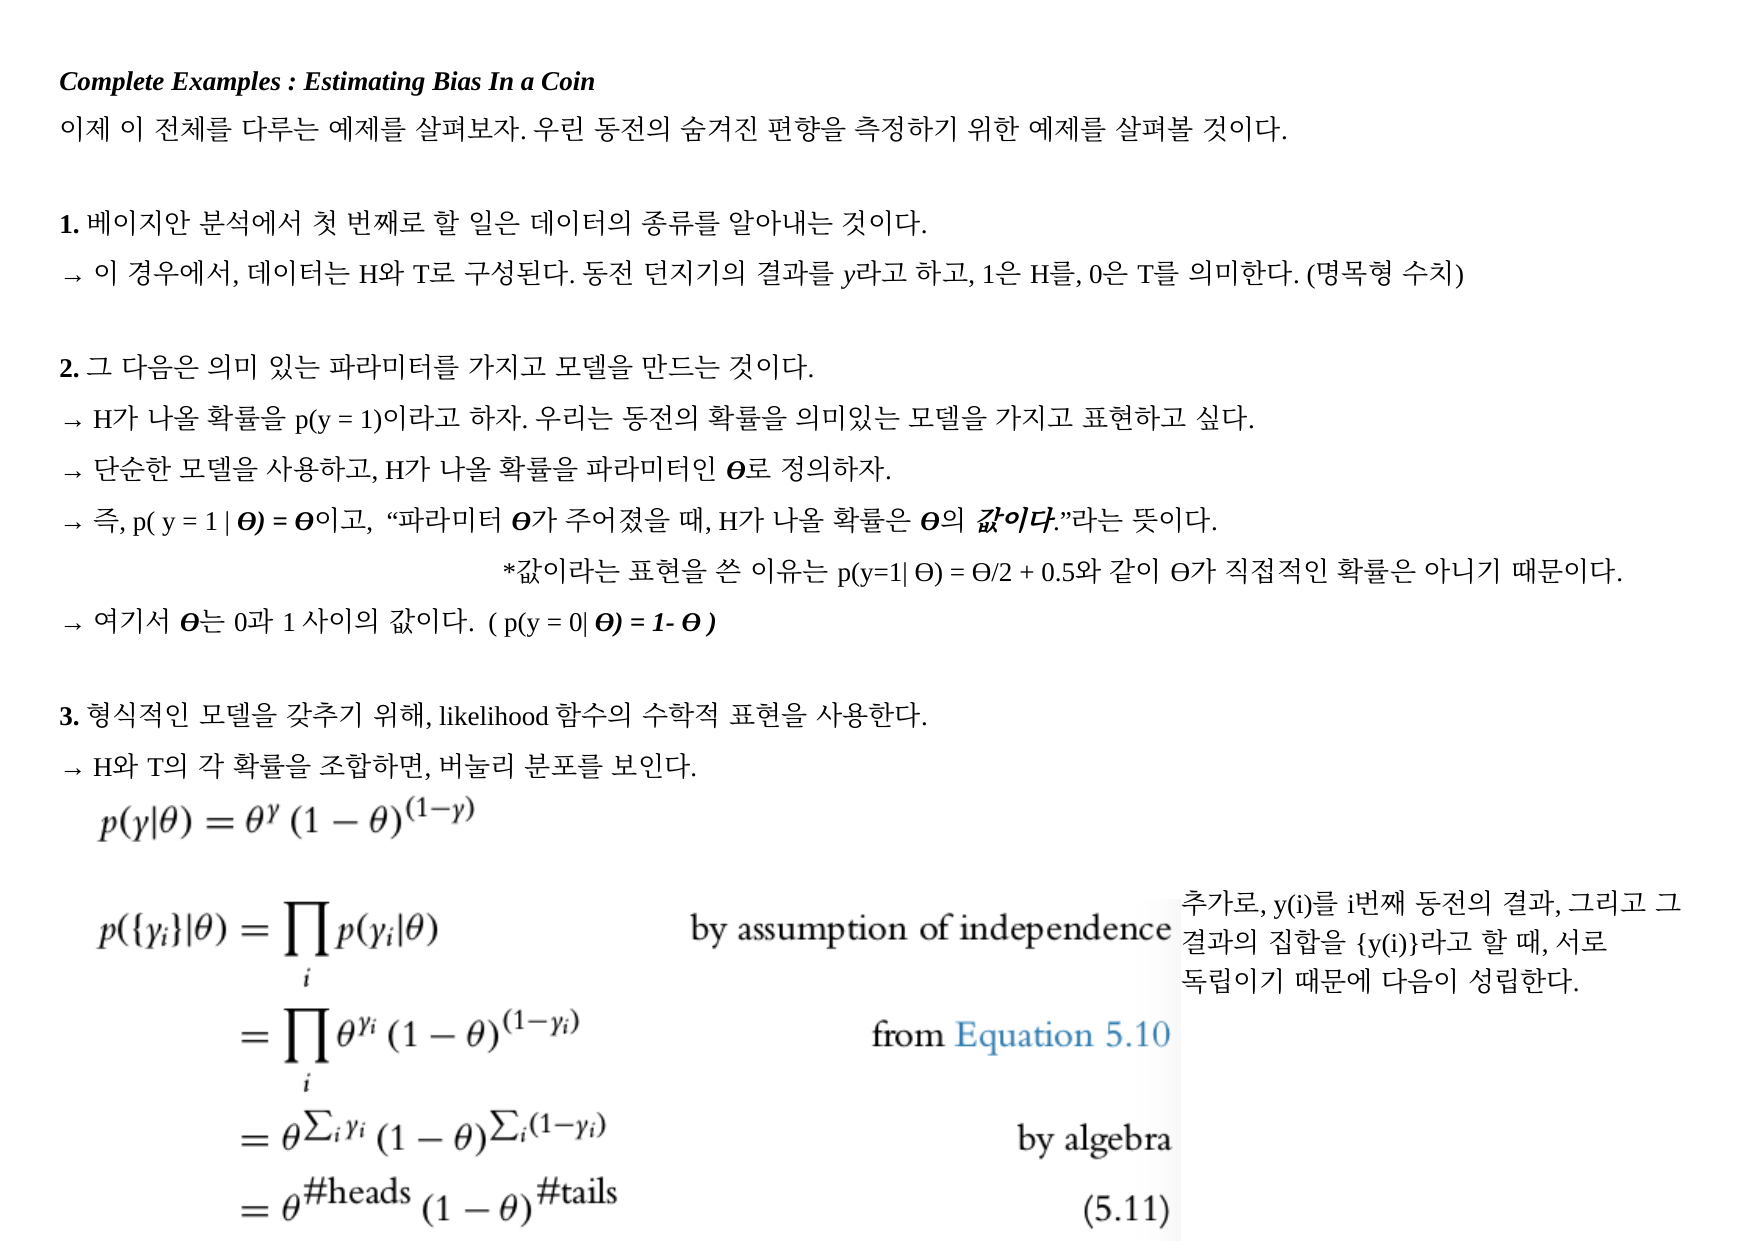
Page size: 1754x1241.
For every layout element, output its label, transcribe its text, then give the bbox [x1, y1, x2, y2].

text → 즉, p( y = 1 | Ө) = Ө이고, “파라미터 Ө가 주어졌을 때, H가 나올 확률은 Ө의 값이다.”라는 뜻이다. [59, 499, 1695, 538]
text *값이라는 표현을 쓴 이유는 p(y=1| Ө) = Ө/2 + 0.5와 같이 Ө가 직접적인 확률은 아니기 때문이다. [59, 550, 1695, 589]
text 1. 베이지안 분석에서 첫 번째로 할 일은 데이터의 종류를 알아내는 것이다. [59, 202, 1695, 241]
text 3. 형식적인 모델을 갖추기 위해, likelihood 함수의 수학적 표현을 사용한다. [59, 694, 1695, 733]
picture [81, 785, 489, 861]
picture [76, 899, 1182, 1241]
text 이제 이 전체를 다루는 예제를 살펴보자. 우린 동전의 숨겨진 편향을 측정하기 위한 예제를 살펴볼 것이다. [59, 108, 1695, 147]
text Complete Examples : Estimating Bias In a Coin [59, 65, 1695, 96]
text → 단순한 모델을 사용하고, H가 나올 확률을 파라미터인 Ө로 정의하자. [59, 448, 1695, 487]
text → H와 T의 각 확률을 조합하면, 버눌리 분포를 보인다. [59, 745, 1695, 784]
text → 여기서 Ө는 0과 1 사이의 값이다. ( p(y = 0| Ө) = 1- Ө ) [59, 601, 1695, 640]
text → 이 경우에서, 데이터는 H와 T로 구성된다. 동전 던지기의 결과를 y라고 하고, 1은 H를, 0은 T를 의미한다. (명목형 수치) [59, 253, 1695, 292]
text 추가로, y(i)를 i번째 동전의 결과, 그리고 그 결과의 집합을 {y(i)}라고 할 때, 서로 독립이기 때문에 다음이 성립한다. [59, 882, 1695, 999]
text → H가 나올 확률을 p(y = 1)이라고 하자. 우리는 동전의 확률을 의미있는 모델을 가지고 표현하고 싶다. [59, 397, 1695, 436]
text 2. 그 다음은 의미 있는 파라미터를 가지고 모델을 만드는 것이다. [59, 347, 1695, 386]
